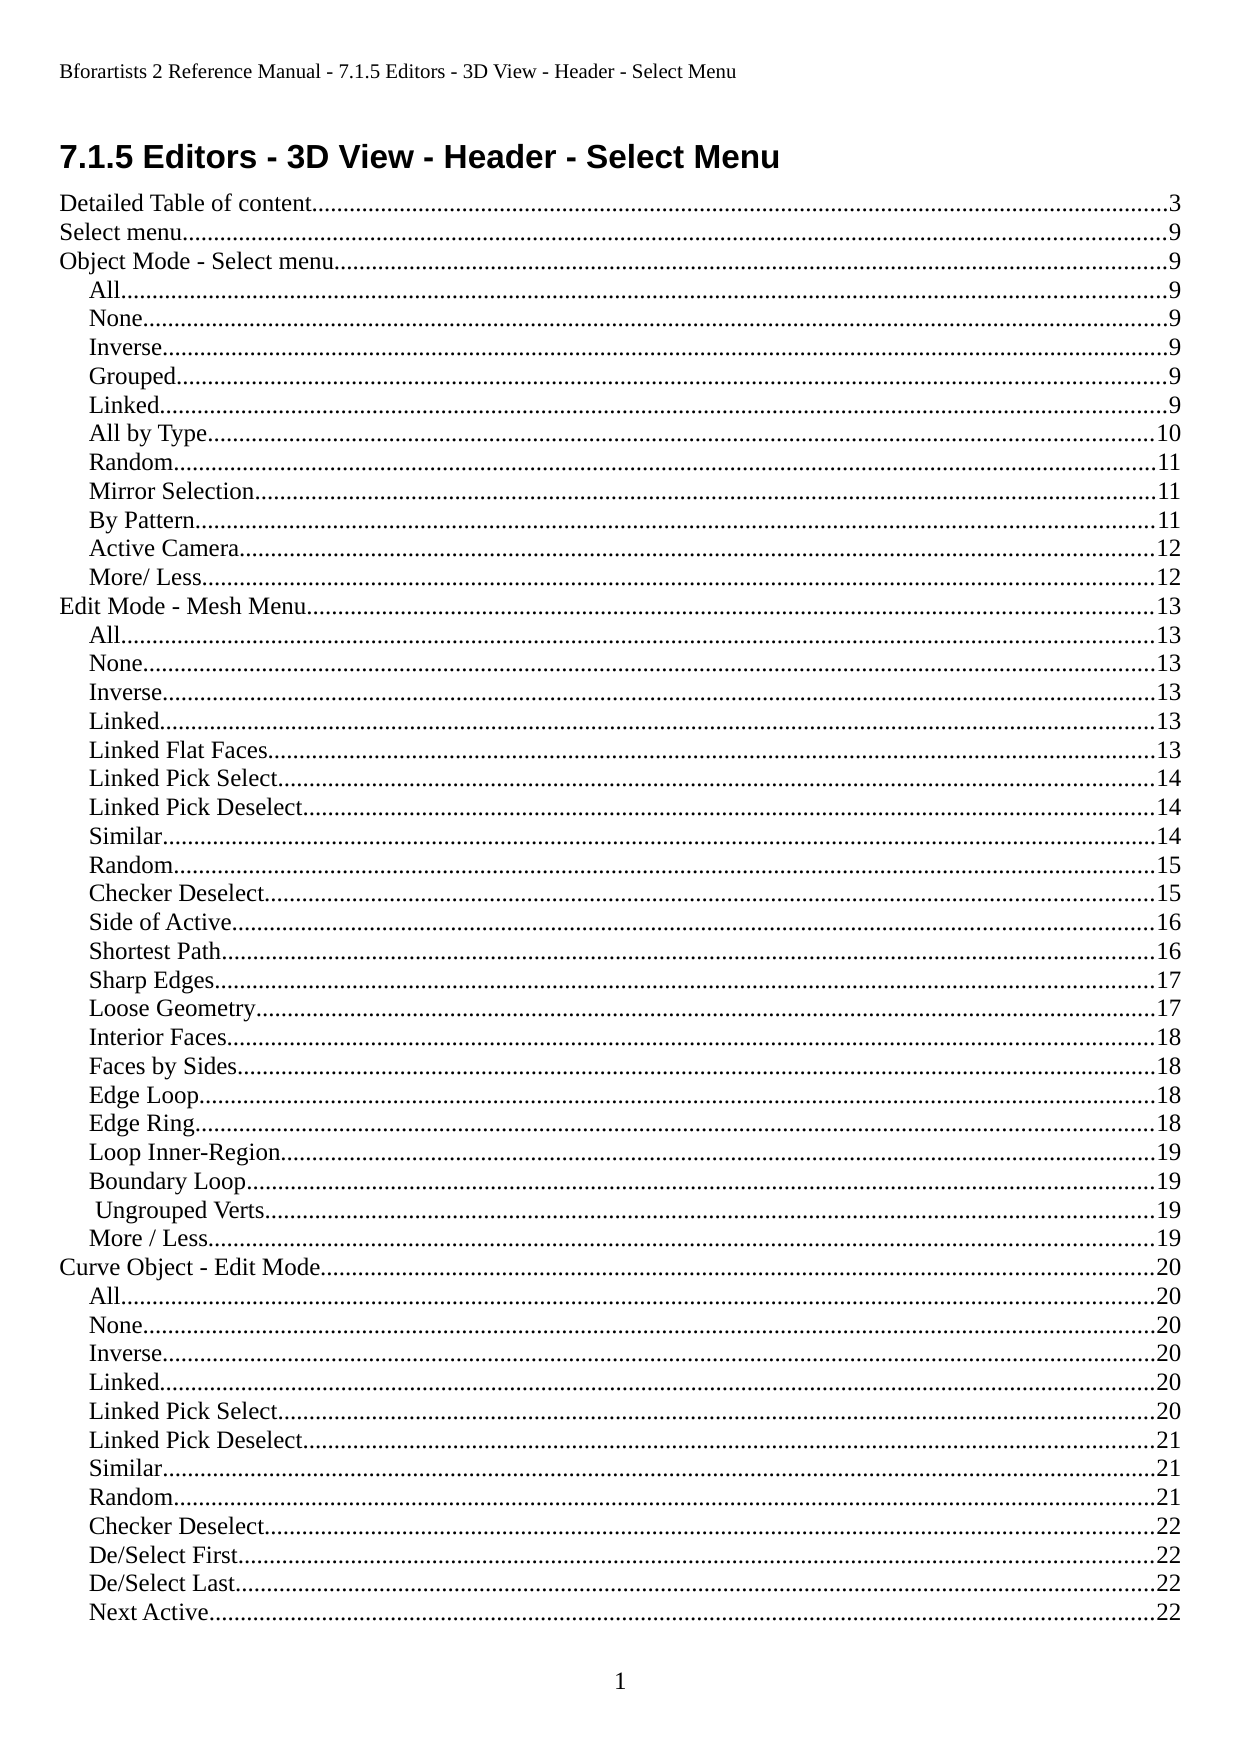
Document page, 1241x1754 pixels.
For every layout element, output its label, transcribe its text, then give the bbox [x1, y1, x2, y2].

text Linked 13 [88, 706, 1181, 735]
text Ungrouped Verts 19 [88, 1195, 1181, 1223]
text Faces by Sides 18 [88, 1051, 1181, 1080]
text Edit Mode - Mesh Menu 13 [59, 591, 1181, 620]
text Inverse 20 [88, 1338, 1181, 1367]
text Linked Pick Select 14 [88, 763, 1181, 792]
text Edge Loop 18 [88, 1080, 1181, 1108]
text De/Select First 22 [88, 1540, 1181, 1568]
text Object Mode - Select menu 9 [59, 246, 1181, 275]
text Side of Active 16 [88, 907, 1181, 936]
text None 20 [88, 1310, 1181, 1338]
text More/ Less 12 [88, 562, 1181, 591]
text Next Active 22 [88, 1597, 1181, 1626]
text Linked 20 [88, 1367, 1181, 1396]
text All 9 [88, 275, 1181, 303]
text Checker Deselect 15 [88, 878, 1181, 907]
text Boundary Loop 19 [88, 1166, 1181, 1195]
text Linked Pick Deselect 21 [88, 1425, 1181, 1453]
text Linked Flat Faces 13 [88, 735, 1181, 763]
text All 20 [88, 1281, 1181, 1310]
text Inverse 13 [88, 677, 1181, 706]
text Random 21 [88, 1482, 1181, 1511]
text Sharp Edges 17 [88, 965, 1181, 993]
text By Pattern 11 [88, 505, 1181, 533]
text Similar 21 [88, 1453, 1181, 1482]
text More / Less 19 [88, 1223, 1181, 1252]
text All by Type 10 [88, 418, 1181, 447]
text Select menu 9 [59, 217, 1181, 246]
text Linked 9 [88, 390, 1181, 418]
text None 13 [88, 648, 1181, 677]
text Random 11 [88, 447, 1181, 476]
text Similar 14 [88, 821, 1181, 850]
text Edge Ring 18 [88, 1108, 1181, 1137]
text Linked Pick Select 20 [88, 1396, 1181, 1425]
text Active Camera 12 [88, 533, 1181, 562]
text Loose Geometry 17 [88, 993, 1181, 1022]
text Mirror Selection 11 [88, 476, 1181, 505]
text De/Select Last 22 [88, 1568, 1181, 1597]
text All 13 [88, 620, 1181, 648]
text Checker Deselect 22 [88, 1511, 1181, 1540]
subtitle 7.1.5 Editors - 3D View - Header - Select Menu [59, 138, 1181, 176]
text Random 15 [88, 850, 1181, 878]
text Loop Inner-Region 19 [88, 1137, 1181, 1166]
text Shortest Path 16 [88, 936, 1181, 965]
text Linked Pick Deselect 14 [88, 792, 1181, 821]
text None 9 [88, 303, 1181, 332]
text Curve Object - Edit Mode 20 [59, 1252, 1181, 1281]
text Interior Faces 18 [88, 1022, 1181, 1051]
text Grouped 9 [88, 361, 1181, 390]
text Inverse 9 [88, 332, 1181, 361]
text Detailed Table of content 3 [59, 188, 1181, 217]
